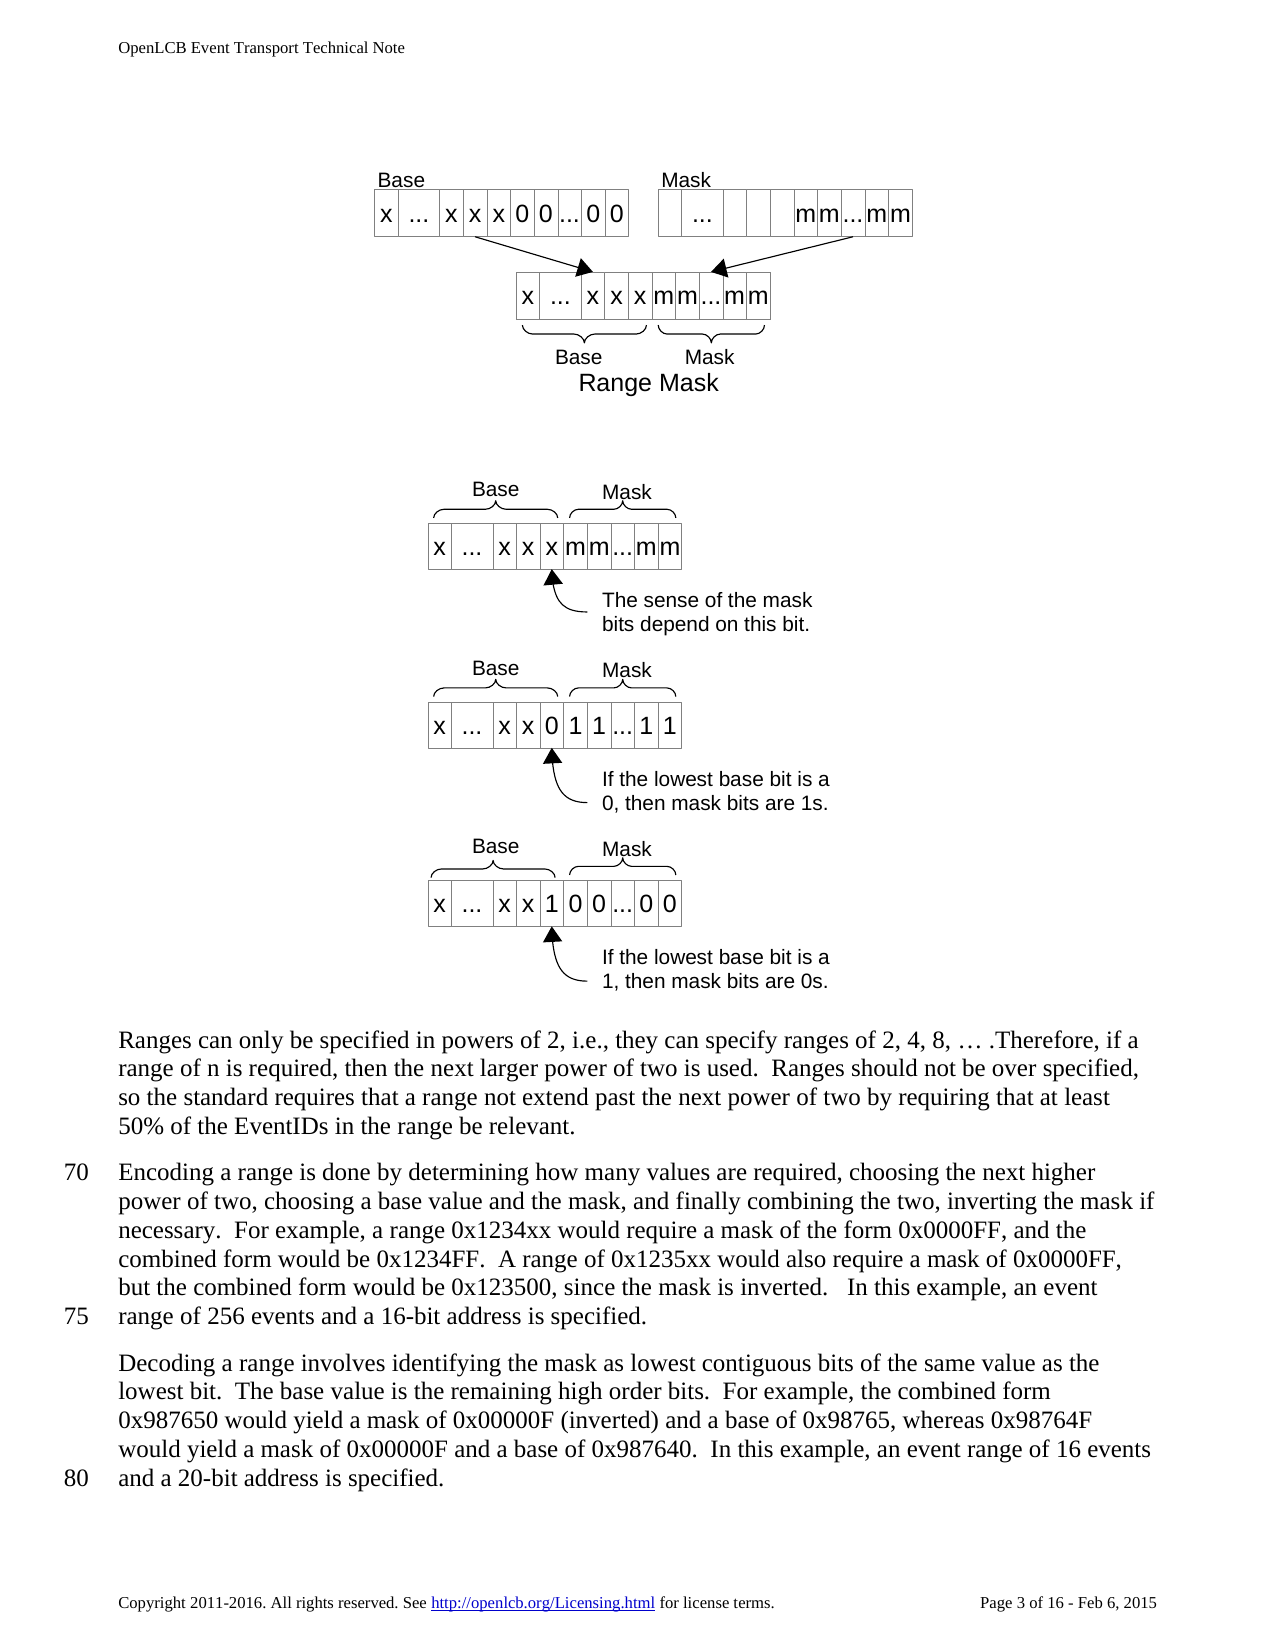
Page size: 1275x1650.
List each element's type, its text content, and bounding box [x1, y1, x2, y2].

text Decoding a range involves identifying the mask as lowest contiguous bits of the same value as the lowest bit. The base value is the remaining high order bits. For example, the combined form 0x987650 would yield a mask of 0x00000F (inverted) and a base of 0x98765, whereas 0x98764F would yield a mask of 0x00000F and a base of 0x987640. In this example, an event range of 16 events and a 20-bit address is specified. [118, 1348, 1157, 1491]
text Encoding a range is done by determining how many values are required, choosing the next higher power of two, choosing a base value and the mask, and finally combining the two, inverting the mask if necessary. For example, a range 0x1234xx would require a mask of the form 0x0000FF, and the combined form would be 0x1234FF. A range of 0x1235xx would also require a mask of 0x0000FF, but the combined form would be 0x123500, since the mask is inverted. In this example, an event range of 256 events and a 16-bit address is specified. [118, 1157, 1157, 1330]
text Ranges can only be specified in powers of 2, i.e., they can specify ranges of 2, 4, 8, … .Therefore, if a range of n is required, then the next larger power of two is used. Ranges should not be over specified, so the standard requires that a range not extend past the next power of two by requiring that at least 50% of the EventIDs in the range be relevant. [118, 451, 1157, 1140]
